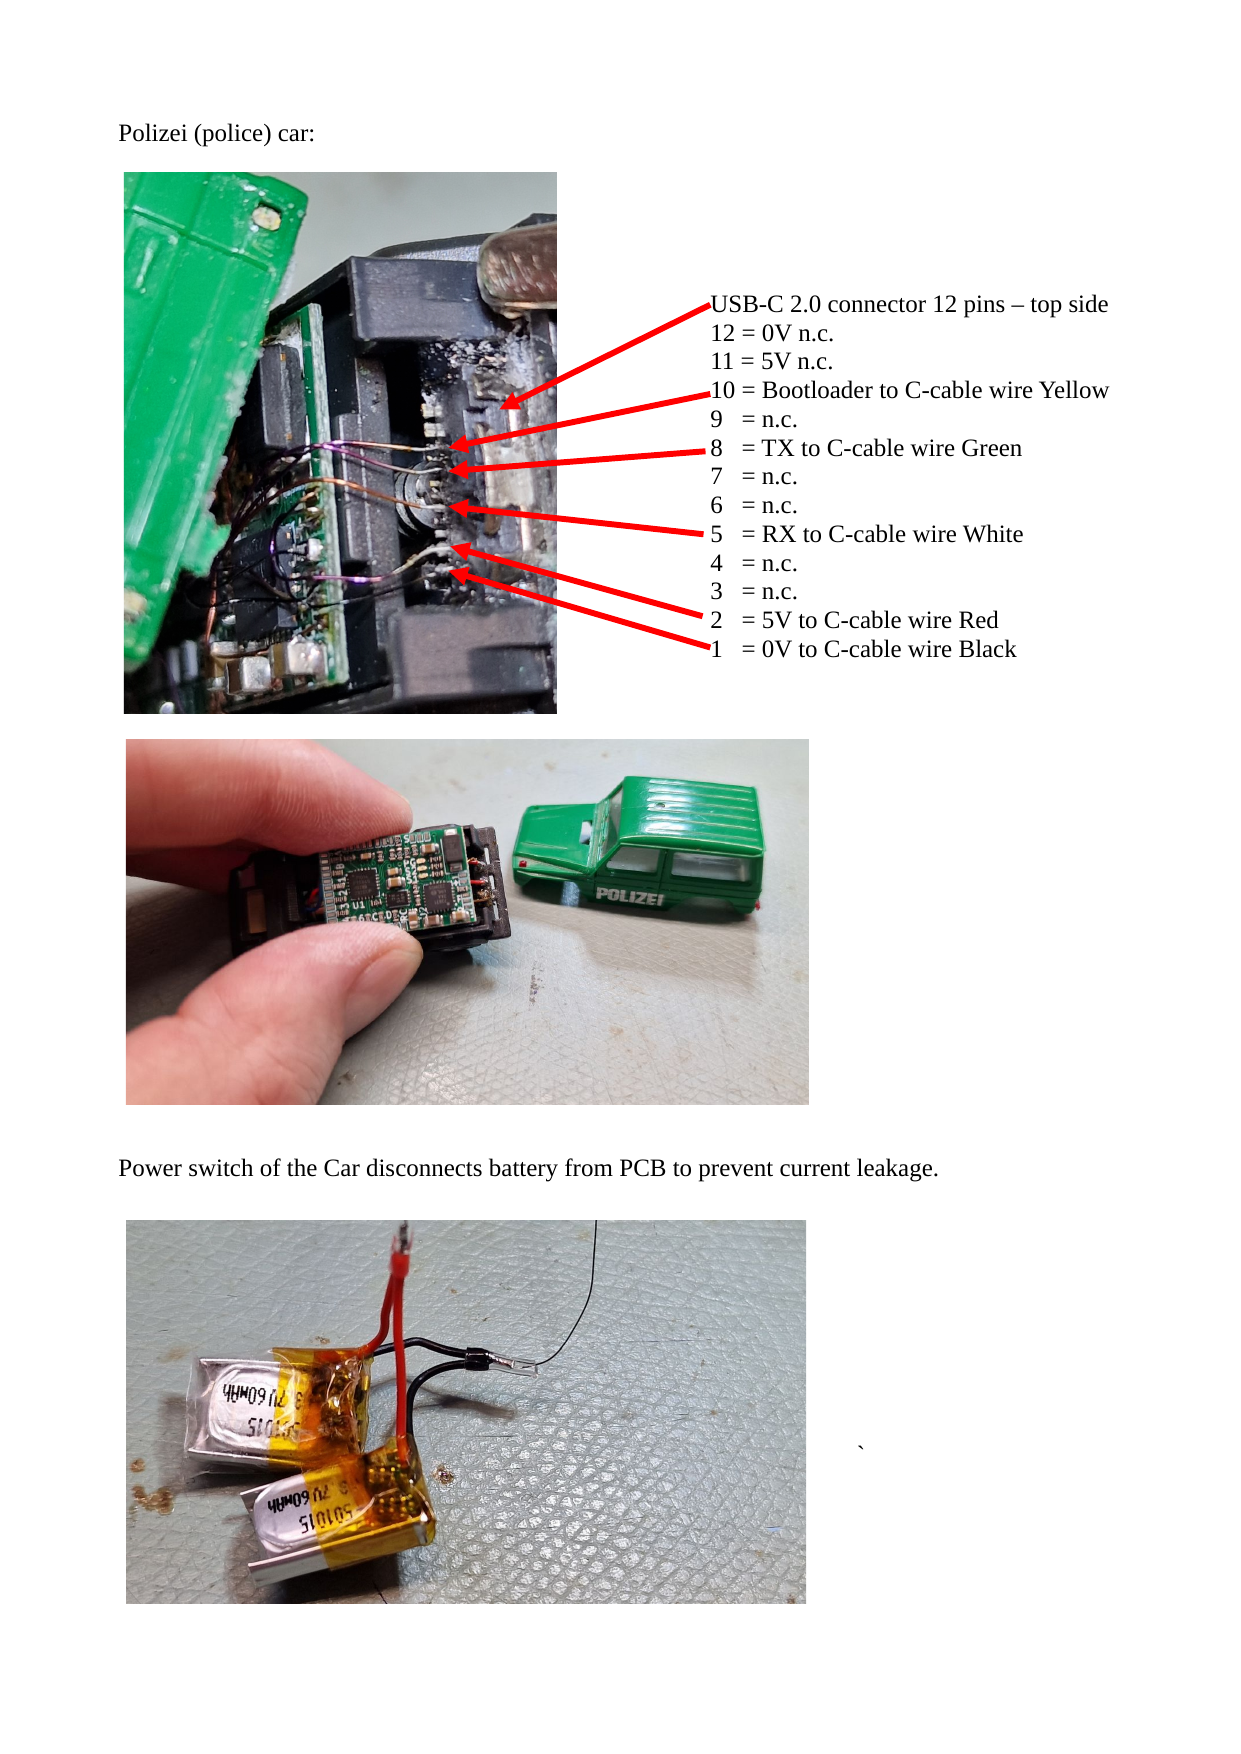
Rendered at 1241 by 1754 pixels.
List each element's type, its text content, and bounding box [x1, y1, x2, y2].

text ` [807, 1383, 1122, 1469]
text Polizei (police) car: [118, 118, 1122, 147]
picture [125, 739, 809, 1105]
text [118, 1383, 126, 1469]
text Power switch of the Car disconnects battery from PCB to prevent current leakage. [118, 176, 1122, 1326]
picture [126, 1220, 807, 1604]
